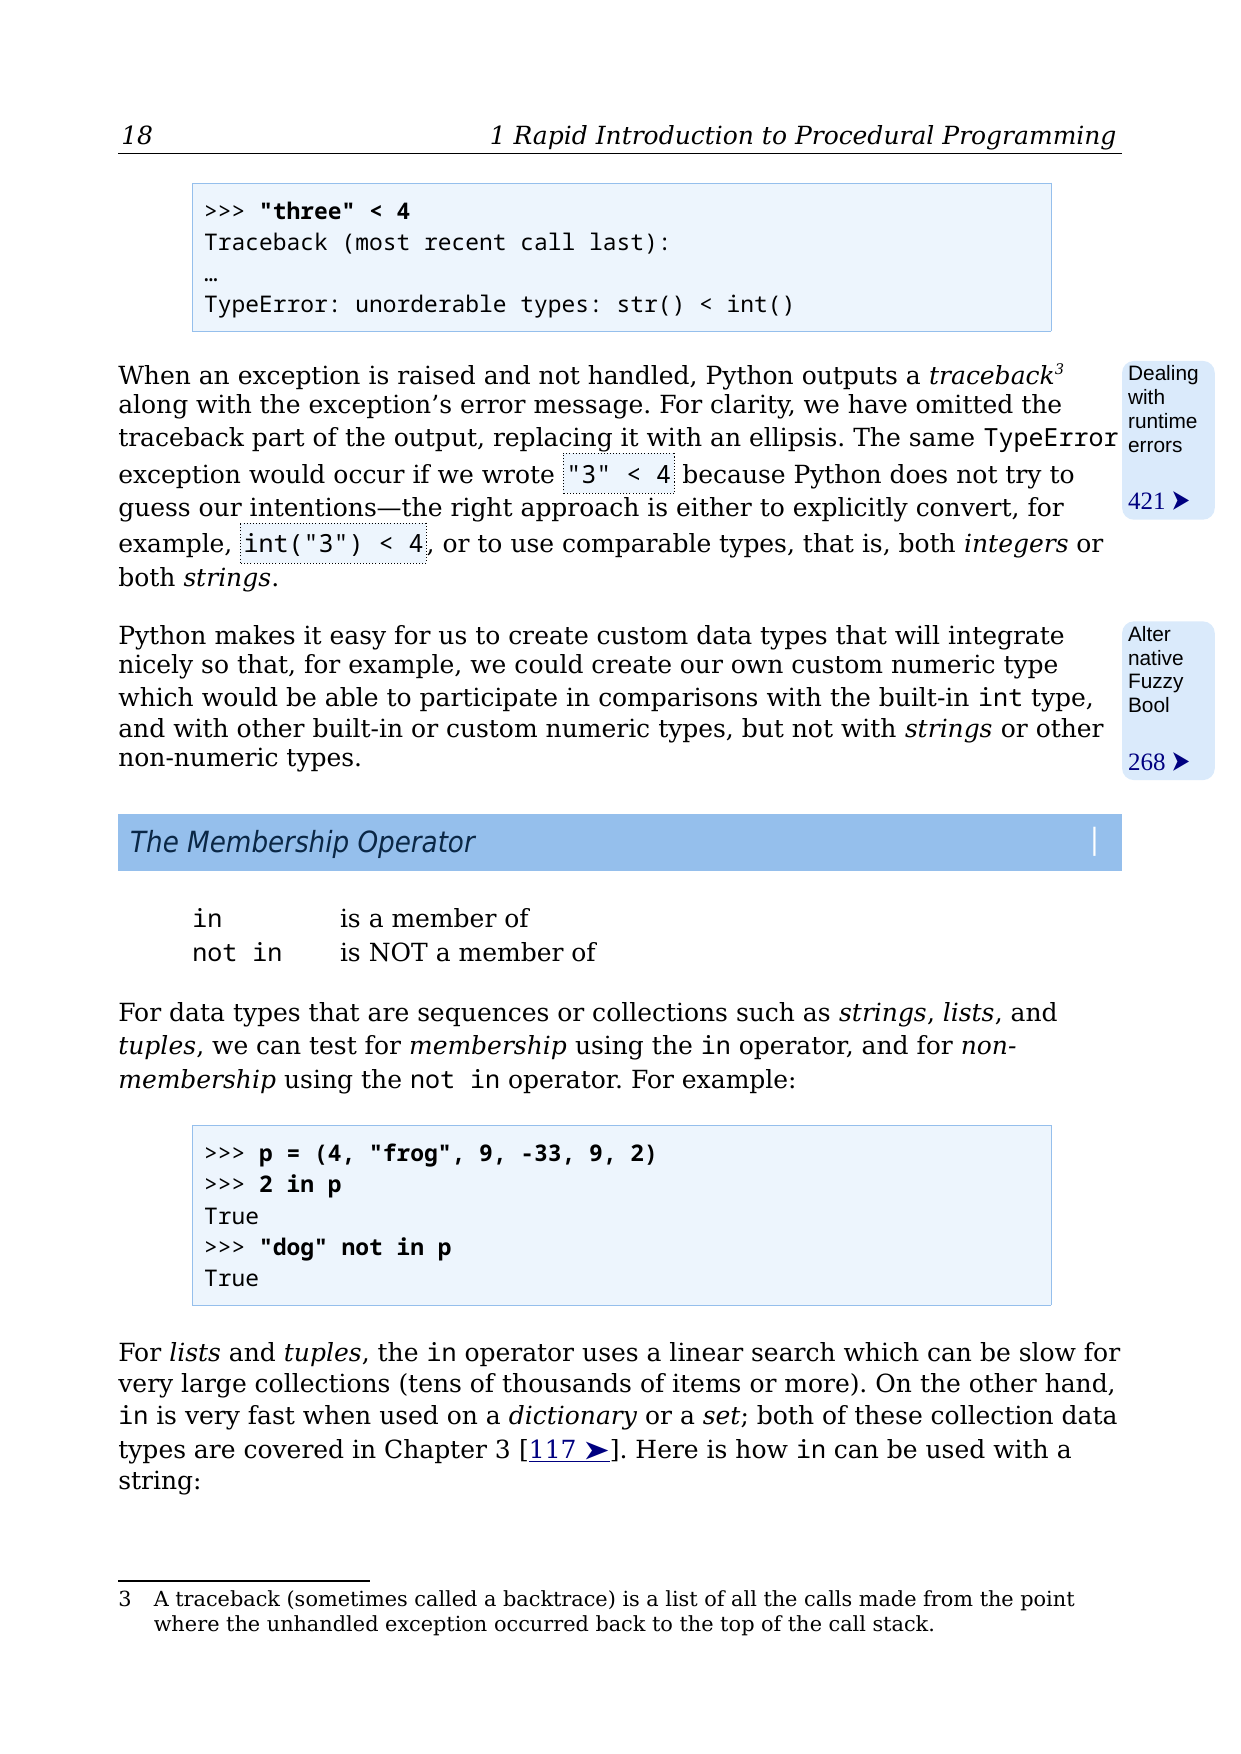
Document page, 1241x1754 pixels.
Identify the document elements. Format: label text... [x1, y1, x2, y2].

text True [193, 1188, 1051, 1219]
text not in is NOT a member of [192, 935, 1122, 969]
text >>> "three" < 4 [193, 184, 1051, 214]
text Traceback (most recent call last): [193, 214, 1051, 245]
text >>> p = (4, "frog", 9, -33, 9, 2) [193, 1126, 1051, 1157]
text For lists and tuples, the in operator uses a linear search which can be slow for very large collections (tens of thousands of items or more). On the other hand, in is very fast when used on a dictionary or a set; both of these collection data types are covered in Chapter 3 [117 ➤]. Here is how in can be used with a string: [118, 1335, 1122, 1495]
text >>> "dog" not in p [193, 1219, 1051, 1250]
text | [1081, 823, 1098, 857]
text A traceback (sometimes called a backtrace) is a list of all the calls made from the point where the unhandled exception occurred back to the top of the call stack. [118, 1587, 1122, 1636]
text … [193, 245, 1051, 276]
subtitle The Membership Operator [118, 814, 1122, 871]
text TypeError: unorderable types: str() < int() [193, 276, 1051, 331]
text For data types that are sequences or collections such as strings, lists, and tuples, we can test for membership using the in operator, and for non-membership using the not in operator. For example: [118, 998, 1122, 1096]
text Python makes it easy for us to create custom data types that will integrate nicely so that, for example, we could create our own custom numeric type which would be able to participate in comparisons with the built-in int type, and with other built-in or custom numeric types, but not with strings or other non-numeric types. [118, 621, 1122, 772]
text When an exception is raised and not handled, Python outputs a traceback along with the exception’s error message. For clarity, we have omitted the traceback part of the output, replacing it with an ellipsis. The same TypeError exception would occur if we wrote "3" < 4 because Python does not try to guess our intentions—the right approach is either to explicitly convert, for example, int("3") < 4, or to use comparable types, that is, both integers or both strings. [118, 361, 1122, 592]
text True [193, 1250, 1051, 1305]
text >>> 2 in p [193, 1157, 1051, 1188]
text in is a member of [192, 901, 1122, 935]
